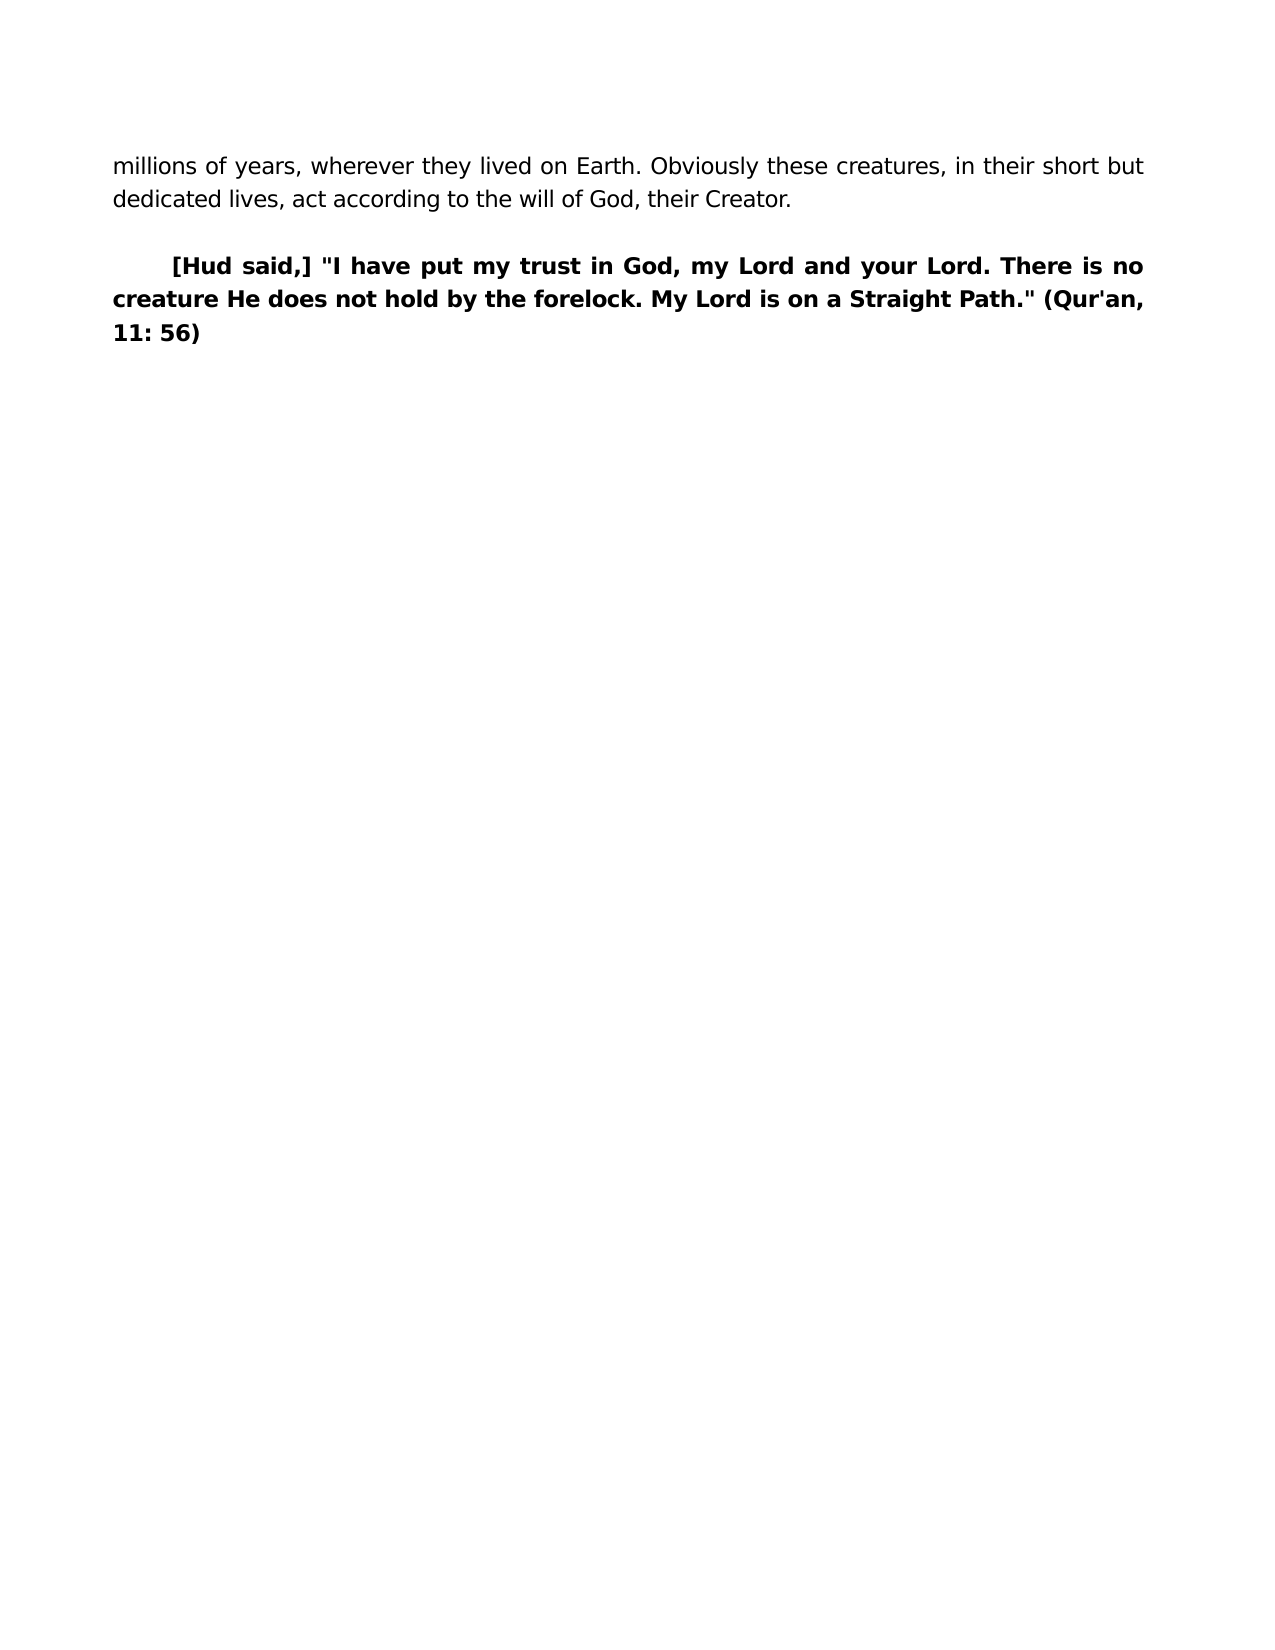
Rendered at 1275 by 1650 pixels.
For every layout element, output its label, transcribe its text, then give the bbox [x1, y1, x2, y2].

text millions of years, wherever they lived on Earth. Obviously these creatures, in their short but dedicated lives, act according to the will of God, their Creator. [112, 148, 1145, 214]
text [Hud said,] "I have put my trust in God, my Lord and your Lord. There is no creature He does not hold by the forelock. My Lord is on a Straight Path." (Qur'an, 11: 56) [112, 248, 1145, 348]
